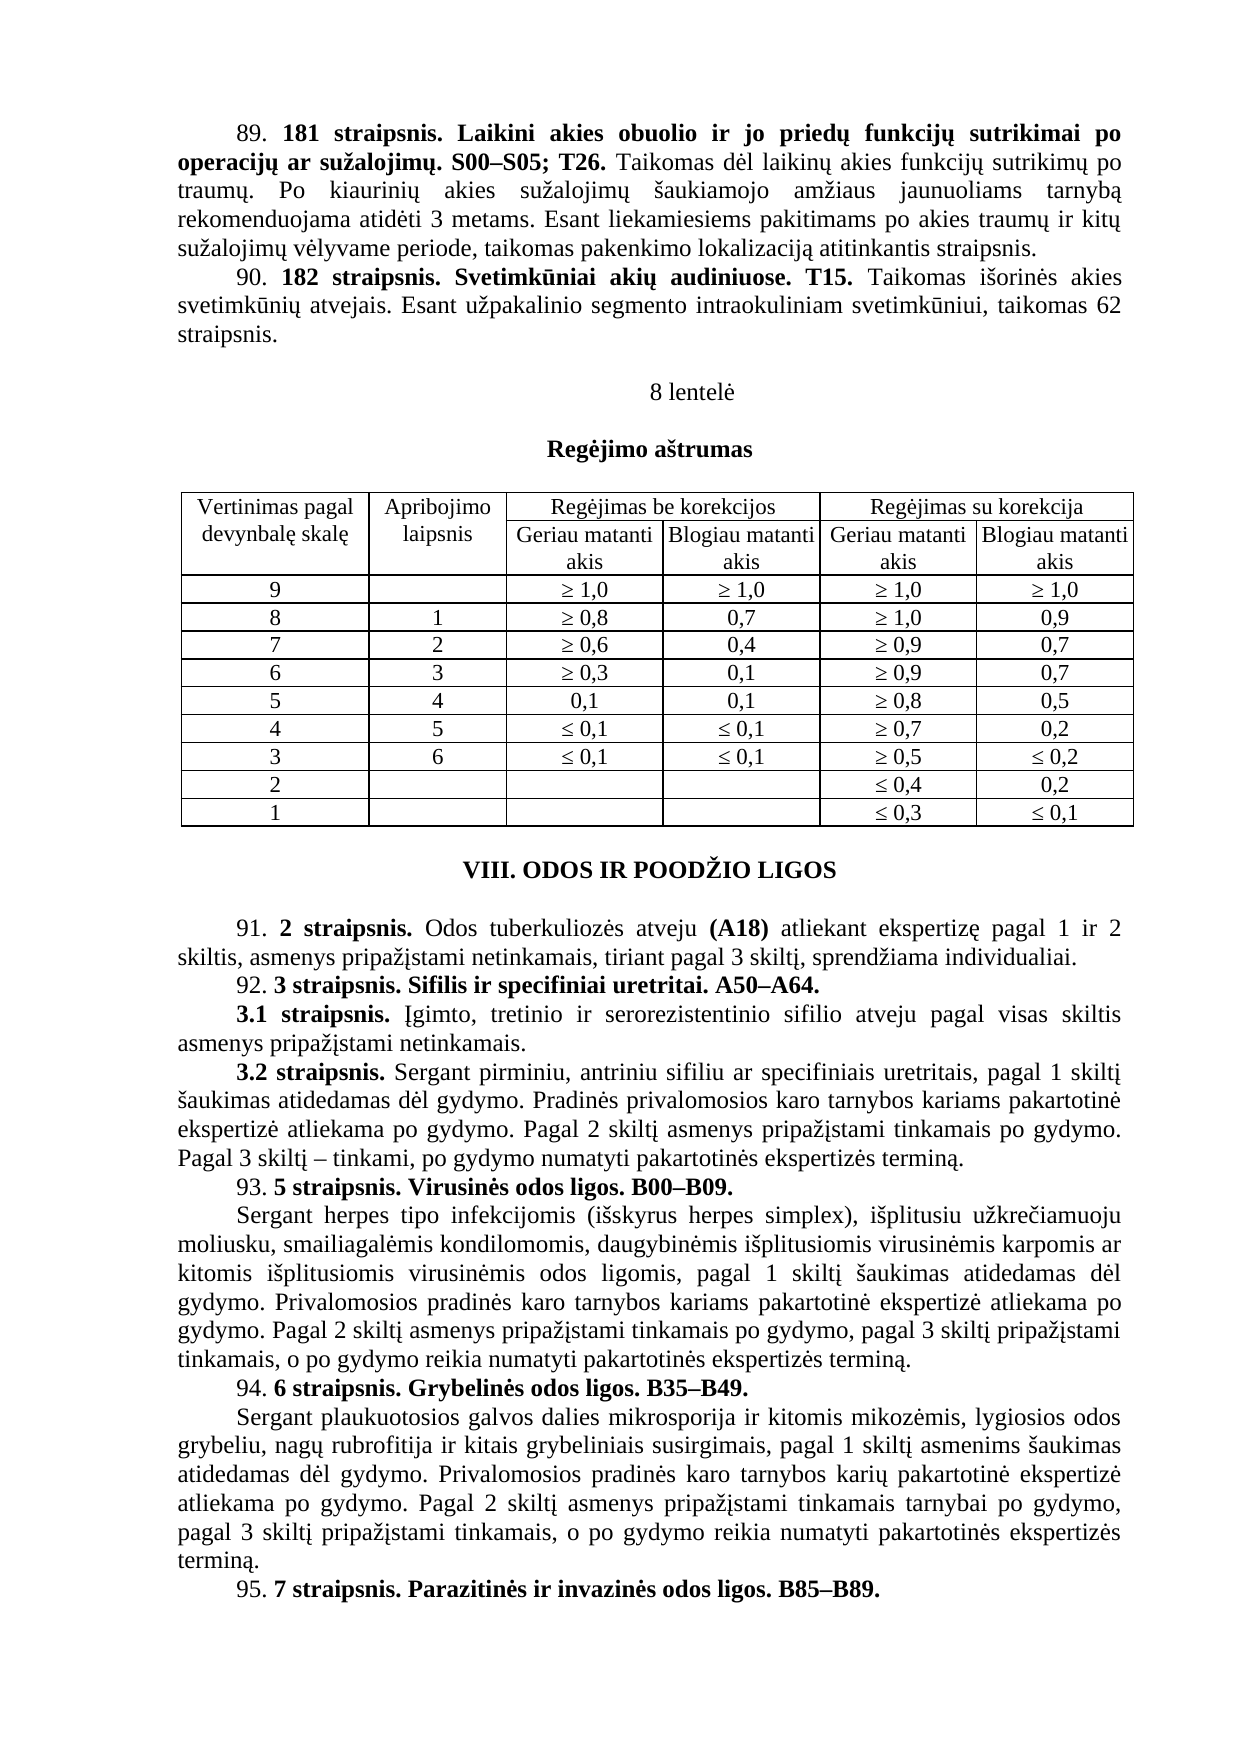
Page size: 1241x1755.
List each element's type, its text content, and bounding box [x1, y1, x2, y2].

text 3.1 straipsnis. Įgimto, tretinio ir serorezistentinio sifilio atveju pagal visas skiltis asmenys pripažįstami netinkamais. [177, 999, 1122, 1057]
table_cell [507, 799, 662, 825]
text 95. 7 straipsnis. Parazitinės ir invazinės odos ligos. B85–B89. [177, 1574, 1122, 1603]
text Sergant herpes tipo infekcijomis (išskyrus herpes simplex), išplitusiu užkrečiamuoju moliusku, smailiagalėmis kondilomomis, daugybinėmis išplitusiomis virusinėmis karpomis ar kitomis išplitusiomis virusinėmis odos ligomis, pagal 1 skiltį šaukimas atidedamas dėl gydymo. Privalomosios pradinės karo tarnybos kariams pakartotinė ekspertizė atliekama po gydymo. Pagal 2 skiltį asmenys pripažįstami tinkamais po gydymo, pagal 3 skiltį pripažįstami tinkamais, o po gydymo reikia numatyti pakartotinės ekspertizės terminą. [177, 1201, 1122, 1373]
table_cell 8 [182, 604, 368, 630]
table_header Regėjimas su korekcija [821, 493, 1133, 520]
table_cell ≤ 0,1 [507, 743, 662, 769]
table_cell ≥ 0,9 [821, 632, 976, 658]
table_cell 1 [370, 604, 506, 630]
table_cell 0,7 [977, 660, 1133, 686]
text Regėjimo aštrumas [177, 434, 1122, 463]
table_cell ≤ 0,3 [821, 799, 976, 825]
table_cell ≥ 1,0 [664, 576, 819, 602]
table_cell ≥ 0,3 [507, 660, 662, 686]
table_header Regėjimas be korekcijos [507, 493, 819, 520]
table_cell 2 [182, 771, 368, 797]
text VIII. ODOS IR POODŽIO LIGOS [177, 856, 1122, 884]
table_cell ≥ 0,8 [507, 604, 662, 630]
table_cell ≥ 0,5 [821, 743, 976, 769]
table_cell ≥ 1,0 [821, 576, 976, 602]
table_cell 0,7 [664, 604, 819, 630]
table_cell [370, 771, 506, 797]
table_cell [507, 771, 662, 797]
table_cell ≤ 0,1 [507, 715, 662, 742]
table_cell 4 [370, 687, 506, 714]
table_cell ≥ 0,9 [821, 660, 976, 686]
table_cell ≥ 1,0 [977, 576, 1133, 602]
text 93. 5 straipsnis. Virusinės odos ligos. B00–B09. [177, 1172, 1122, 1201]
table_cell 0,1 [507, 687, 662, 714]
text 92. 3 straipsnis. Sifilis ir specifiniai uretritai. A50–A64. [177, 971, 1122, 999]
table_cell [370, 799, 506, 825]
table_cell 2 [370, 632, 506, 658]
table_cell ≥ 0,8 [821, 687, 976, 714]
table_cell 5 [370, 715, 506, 742]
table_cell 6 [370, 743, 506, 769]
table_cell 3 [182, 743, 368, 769]
table_cell 3 [370, 660, 506, 686]
text 90. 182 straipsnis. Svetimkūniai akių audiniuose. T15. Taikomas išorinės akies svetimkūnių atvejais. Esant užpakalinio segmento intraokuliniam svetimkūniui, taikomas 62 straipsnis. [177, 262, 1122, 348]
table_cell ≤ 0,1 [664, 715, 819, 742]
table_cell 0,4 [664, 632, 819, 658]
table_cell 0,5 [977, 687, 1133, 714]
table_header Apribojimo laipsnis [370, 493, 506, 574]
table_cell ≤ 0,1 [664, 743, 819, 769]
table_cell 0,2 [977, 715, 1133, 742]
table_cell 9 [182, 576, 368, 602]
table_cell ≤ 0,1 [977, 799, 1133, 825]
table_cell 6 [182, 660, 368, 686]
table_cell ≤ 0,2 [977, 743, 1133, 769]
table_cell 7 [182, 632, 368, 658]
table_cell ≥ 0,6 [507, 632, 662, 658]
table_cell 0,1 [664, 660, 819, 686]
table_cell 4 [182, 715, 368, 742]
table_cell ≤ 0,4 [821, 771, 976, 797]
table_cell 0,1 [664, 687, 819, 714]
text Sergant plaukuotosios galvos dalies mikrosporija ir kitomis mikozėmis, lygiosios odos grybeliu, nagų rubrofitija ir kitais grybeliniais susirgimais, pagal 1 skiltį asmenims šaukimas atidedamas dėl gydymo. Privalomosios pradinės karo tarnybos karių pakartotinė ekspertizė atliekama po gydymo. Pagal 2 skiltį asmenys pripažįstami tinkamais tarnybai po gydymo, pagal 3 skiltį pripažįstami tinkamais, o po gydymo reikia numatyti pakartotinės ekspertizės terminą. [177, 1402, 1122, 1574]
table_cell 0,9 [977, 604, 1133, 630]
text 8 lentelė [649, 377, 1122, 406]
text 89. 181 straipsnis. Laikini akies obuolio ir jo priedų funkcijų sutrikimai po operacijų ar sužalojimų. S00–S05; T26. Taikomas dėl laikinų akies funkcijų sutrikimų po traumų. Po kiaurinių akies sužalojimų šaukiamojo amžiaus jaunuoliams tarnybą rekomenduojama atidėti 3 metams. Esant liekamiesiems pakitimams po akies traumų ir kitų sužalojimų vėlyvame periode, taikomas pakenkimo lokalizaciją atitinkantis straipsnis. [177, 118, 1122, 262]
table_cell ≥ 1,0 [507, 576, 662, 602]
text 3.2 straipsnis. Sergant pirminiu, antriniu sifiliu ar specifiniais uretritais, pagal 1 skiltį šaukimas atidedamas dėl gydymo. Pradinės privalomosios karo tarnybos kariams pakartotinė ekspertizė atliekama po gydymo. Pagal 2 skiltį asmenys pripažįstami tinkamais po gydymo. Pagal 3 skiltį – tinkami, po gydymo numatyti pakartotinės ekspertizės terminą. [177, 1057, 1122, 1172]
text 91. 2 straipsnis. Odos tuberkuliozės atveju (A18) atliekant ekspertizę pagal 1 ir 2 skiltis, asmenys pripažįstami netinkamais, tiriant pagal 3 skiltį, sprendžiama individualiai. [177, 913, 1122, 971]
table_cell [664, 771, 819, 797]
table_cell ≥ 0,7 [821, 715, 976, 742]
table_cell 0,7 [977, 632, 1133, 658]
table_cell 0,2 [977, 771, 1133, 797]
table_cell Geriau matanti akis [507, 521, 662, 574]
table_cell Blogiau matanti akis [664, 521, 819, 574]
table_cell 1 [182, 799, 368, 825]
table_cell [370, 576, 506, 602]
table_header Vertinimas pagal devynbalę skalę [182, 493, 368, 574]
table_cell Blogiau matanti akis [977, 521, 1133, 574]
table_cell [664, 799, 819, 825]
text 94. 6 straipsnis. Grybelinės odos ligos. B35–B49. [177, 1373, 1122, 1402]
table_cell 5 [182, 687, 368, 714]
table_cell ≥ 1,0 [821, 604, 976, 630]
table_cell Geriau matanti akis [821, 521, 976, 574]
